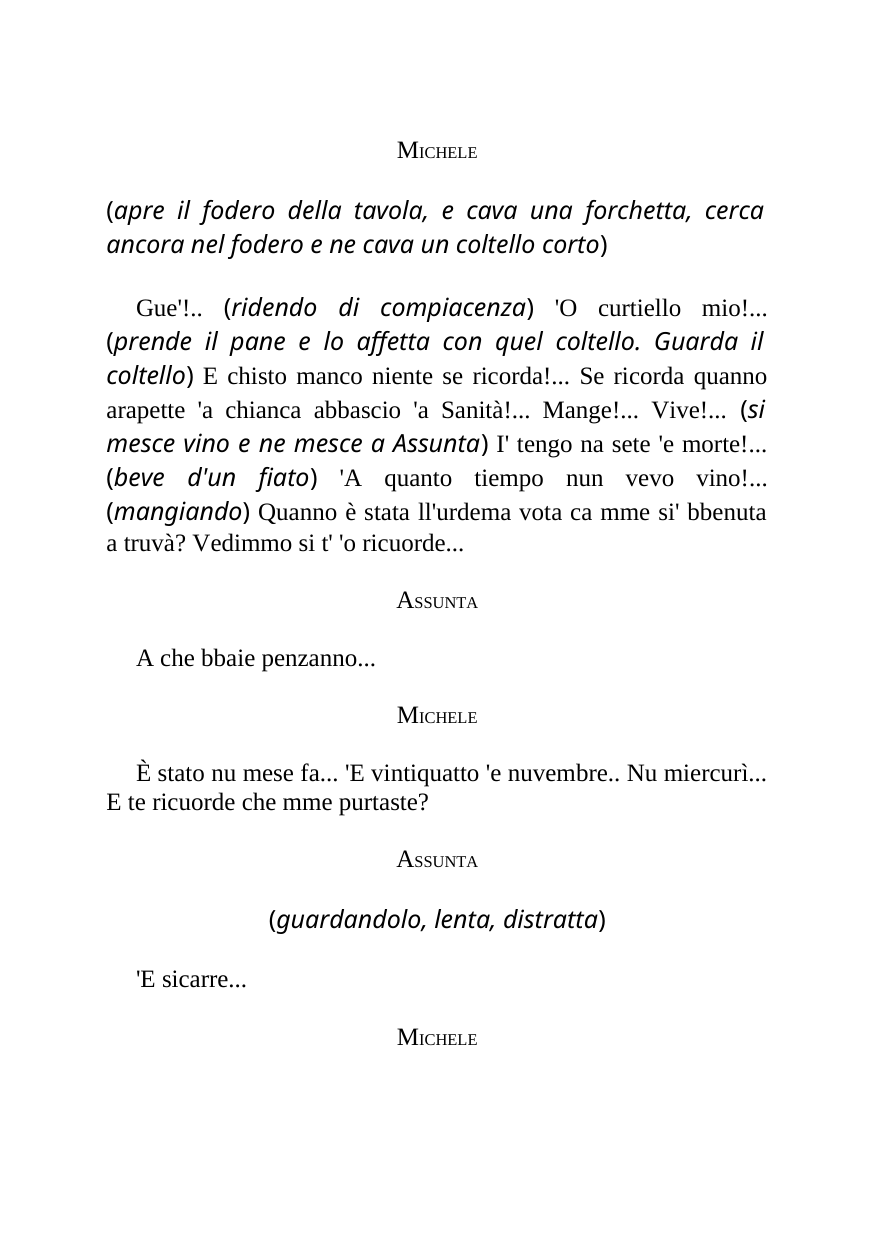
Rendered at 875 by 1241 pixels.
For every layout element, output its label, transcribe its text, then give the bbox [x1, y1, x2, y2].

text 'E sicarre... [106, 964, 768, 993]
text Gue'!.. (ridendo di compiacenza) 'O curtiello mio!... (prende il pane e lo affetta con quel coltello. Guarda il coltello) E chisto manco niente se ricorda!... Se ricorda quanno arapette 'a chianca abbascio 'a Sanità!... Mange!... Vive!... (si mesce vino e ne mesce a Assunta) I' tengo na sete 'e morte!... (beve d'un fiato) 'A quanto tiempo nun vevo vino!... (mangiando) Quanno è stata ll'urdema vota ca mme si' bbenuta a truvà? Vedimmo si t' 'o ricuorde... [106, 289, 768, 557]
text Michele [106, 1022, 768, 1051]
text Assunta [106, 585, 768, 614]
text (apre il fodero della tavola, e cava una forchetta, cerca ancora nel fodero e ne cava un coltello corto) [106, 192, 768, 261]
text Assunta [106, 844, 768, 873]
text A che bbaie penzanno... [106, 643, 768, 672]
text Michele [106, 135, 768, 164]
text (guardandolo, lenta, distratta) [106, 902, 768, 936]
text È stato nu mese fa... 'E vintiquatto 'e nuvembre.. Nu miercurì... E te ricuorde che mme purtaste? [106, 758, 768, 815]
text Michele [106, 700, 768, 729]
